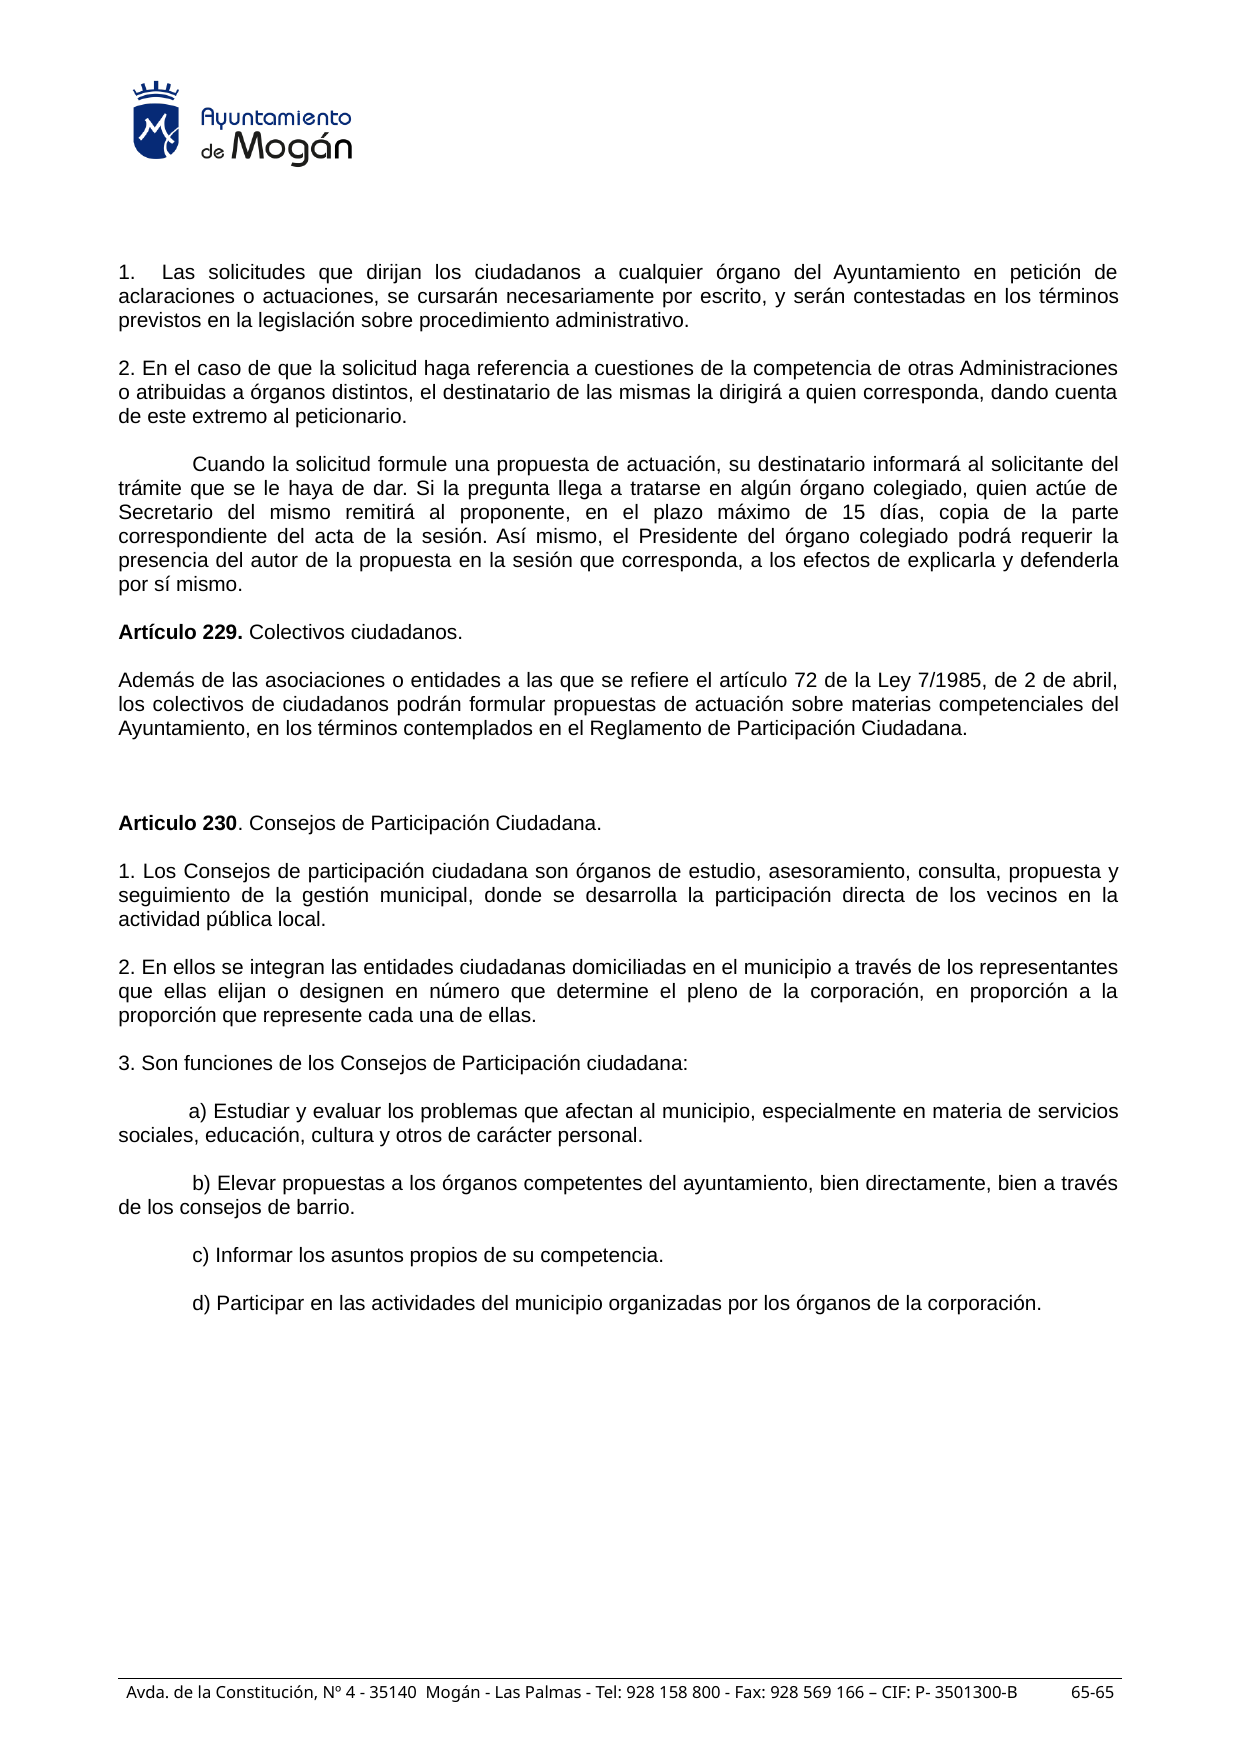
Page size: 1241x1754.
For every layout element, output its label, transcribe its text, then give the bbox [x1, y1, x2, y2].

text Artículo 229. Colectivos ciudadanos. [118, 619, 1120, 643]
text 2. En el caso de que la solicitud haga referencia a cuestiones de la competencia de otras Administraciones o atribuidas a órganos distintos, el destinatario de las mismas la dirigirá a quien corresponda, dando cuenta de este extremo al peticionario. [118, 356, 1120, 428]
picture [119, 60, 368, 184]
text b) Elevar propuestas a los órganos competentes del ayuntamiento, bien directamente, bien a través de los consejos de barrio. [118, 1171, 1120, 1218]
text Cuando la solicitud formule una propuesta de actuación, su destinatario informará al solicitante del trámite que se le haya de dar. Si la pregunta llega a tratarse en algún órgano colegiado, quien actúe de Secretario del mismo remitirá al proponente, en el plazo máximo de 15 días, copia de la parte correspondiente del acta de la sesión. Así mismo, el Presidente del órgano colegiado podrá requerir la presencia del autor de la propuesta en la sesión que corresponda, a los efectos de explicarla y defenderla por sí mismo. [118, 452, 1120, 596]
text a) Estudiar y evaluar los problemas que afectan al municipio, especialmente en materia de servicios sociales, educación, cultura y otros de carácter personal. [118, 1099, 1120, 1147]
text Además de las asociaciones o entidades a las que se refiere el artículo 72 de la Ley 7/1985, de 2 de abril, los colectivos de ciudadanos podrán formular propuestas de actuación sobre materias competenciales del Ayuntamiento, en los términos contemplados en el Reglamento de Participación Ciudadana. [118, 667, 1120, 739]
text 1. Las solicitudes que dirijan los ciudadanos a cualquier órgano del Ayuntamiento en petición de aclaraciones o actuaciones, se cursarán necesariamente por escrito, y serán contestadas en los términos previstos en la legislación sobre procedimiento administrativo. [118, 260, 1120, 332]
text c) Informar los asuntos propios de su competencia. [118, 1242, 1120, 1266]
text 1. Los Consejos de participación ciudadana son órganos de estudio, asesoramiento, consulta, propuesta y seguimiento de la gestión municipal, donde se desarrolla la participación directa de los vecinos en la actividad pública local. [118, 859, 1120, 931]
text d) Participar en las actividades del municipio organizadas por los órganos de la corporación. [118, 1290, 1120, 1314]
text 3. Son funciones de los Consejos de Participación ciudadana: [118, 1051, 1120, 1075]
text 2. En ellos se integran las entidades ciudadanas domiciliadas en el municipio a través de los representantes que ellas elijan o designen en número que determine el pleno de la corporación, en proporción a la proporción que represente cada una de ellas. [118, 955, 1120, 1027]
text Articulo 230. Consejos de Participación Ciudadana. [118, 811, 1120, 835]
